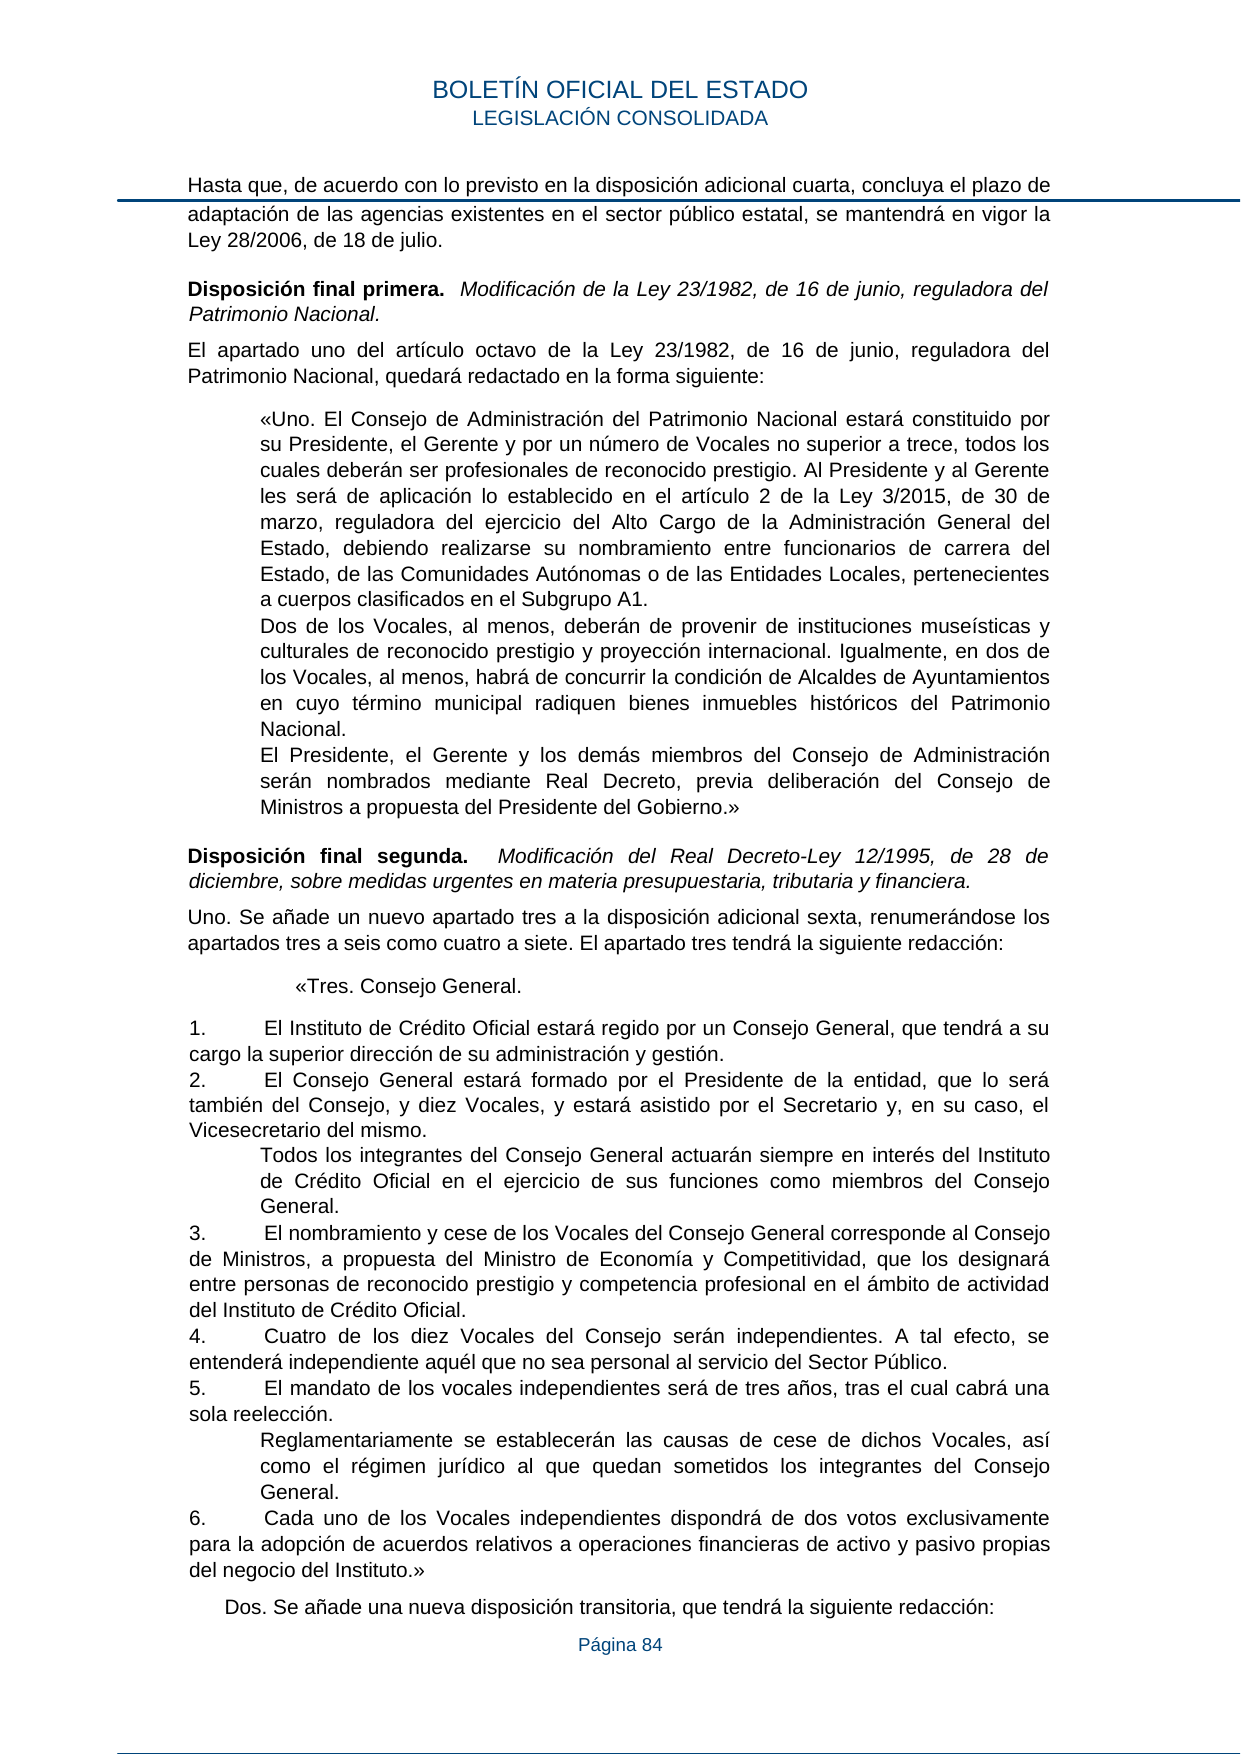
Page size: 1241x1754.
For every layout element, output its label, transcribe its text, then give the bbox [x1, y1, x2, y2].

list Cada uno de los Vocales independientes dispondrá de dos votos exclusivamente para la adopción de acuerdos relativos a operaciones financieras de activo y pasivo propias del negocio del Instituto.» [189, 1506, 1051, 1582]
text adaptación de las agencias existentes en el sector público estatal, se mantendrá en vigor la Ley 28/2006, de 18 de julio. [187, 202, 1051, 251]
text «Tres. Consejo General. [295, 973, 1051, 997]
text Uno. Se añade un nuevo apartado tres a la disposición adicional sexta, renumerándose los apartados tres a seis como cuatro a siete. El apartado tres tendrá la siguiente redacción: [187, 905, 1051, 955]
text «Uno. El Consejo de Administración del Patrimonio Nacional estará constituido por su Presidente, el Gerente y por un número de Vocales no superior a trece, todos los cuales deberán ser profesionales de reconocido prestigio. Al Presidente y al Gerente les será de aplicación lo establecido en el artículo 2 de la Ley 3/2015, de 30 de marzo, reguladora del ejercicio del Alto Cargo de la Administración General del Estado, debiendo realizarse su nombramiento entre funcionarios de carrera del Estado, de las Comunidades Autónomas o de las Entidades Locales, pertenecientes a cuerpos clasificados en el Subgrupo A1. [260, 406, 1051, 611]
text Dos. Se añade una nueva disposición transitoria, que tendrá la siguiente redacción: [224, 1595, 1051, 1619]
text Reglamentariamente se establecerán las causas de cese de dichos Vocales, así como el régimen jurídico al que quedan sometidos los integrantes del Consejo General. [260, 1428, 1051, 1504]
text El apartado uno del artículo octavo de la Ley 23/1982, de 16 de junio, reguladora del Patrimonio Nacional, quedará redactado en la forma siguiente: [187, 338, 1051, 388]
text Dos de los Vocales, al menos, deberán de provenir de instituciones museísticas y culturales de reconocido prestigio y proyección internacional. Igualmente, en dos de los Vocales, al menos, habrá de concurrir la condición de Alcaldes de Ayuntamientos en cuyo término municipal radiquen bienes inmuebles históricos del Patrimonio Nacional. [260, 613, 1051, 741]
list El Consejo General estará formado por el Presidente de la entidad, que lo será también del Consejo, y diez Vocales, y estará asistido por el Secretario y, en su caso, el Vicesecretario del mismo. [189, 1068, 1051, 1142]
text El Presidente, el Gerente y los demás miembros del Consejo de Administración serán nombrados mediante Real Decreto, previa deliberación del Consejo de Ministros a propuesta del Presidente del Gobierno.» [260, 743, 1051, 818]
text Disposición final segunda. Modificación del Real Decreto-Ley 12/1995, de 28 de diciembre, sobre medidas urgentes en materia presupuestaria, tributaria y financiera. [187, 844, 1051, 893]
list El nombramiento y cese de los Vocales del Consejo General corresponde al Consejo de Ministros, a propuesta del Ministro de Economía y Competitividad, que los designará entre personas de reconocido prestigio y competencia profesional en el ámbito de actividad del Instituto de Crédito Oficial. [189, 1221, 1051, 1322]
text Disposición final primera. Modificación de la Ley 23/1982, de 16 de junio, reguladora del Patrimonio Nacional. [187, 277, 1051, 326]
list El Instituto de Crédito Oficial estará regido por un Consejo General, que tendrá a su cargo la superior dirección de su administración y gestión. [189, 1016, 1051, 1066]
text Hasta que, de acuerdo con lo previsto en la disposición adicional cuarta, concluya el plazo de [187, 173, 1051, 199]
list Cuatro de los diez Vocales del Consejo serán independientes. A tal efecto, se entenderá independiente aquél que no sea personal al servicio del Sector Público. [189, 1324, 1051, 1374]
text Todos los integrantes del Consejo General actuarán siempre en interés del Instituto de Crédito Oficial en el ejercicio de sus funciones como miembros del Consejo General. [260, 1143, 1051, 1218]
list El mandato de los vocales independientes será de tres años, tras el cual cabrá una sola reelección. [189, 1376, 1051, 1426]
